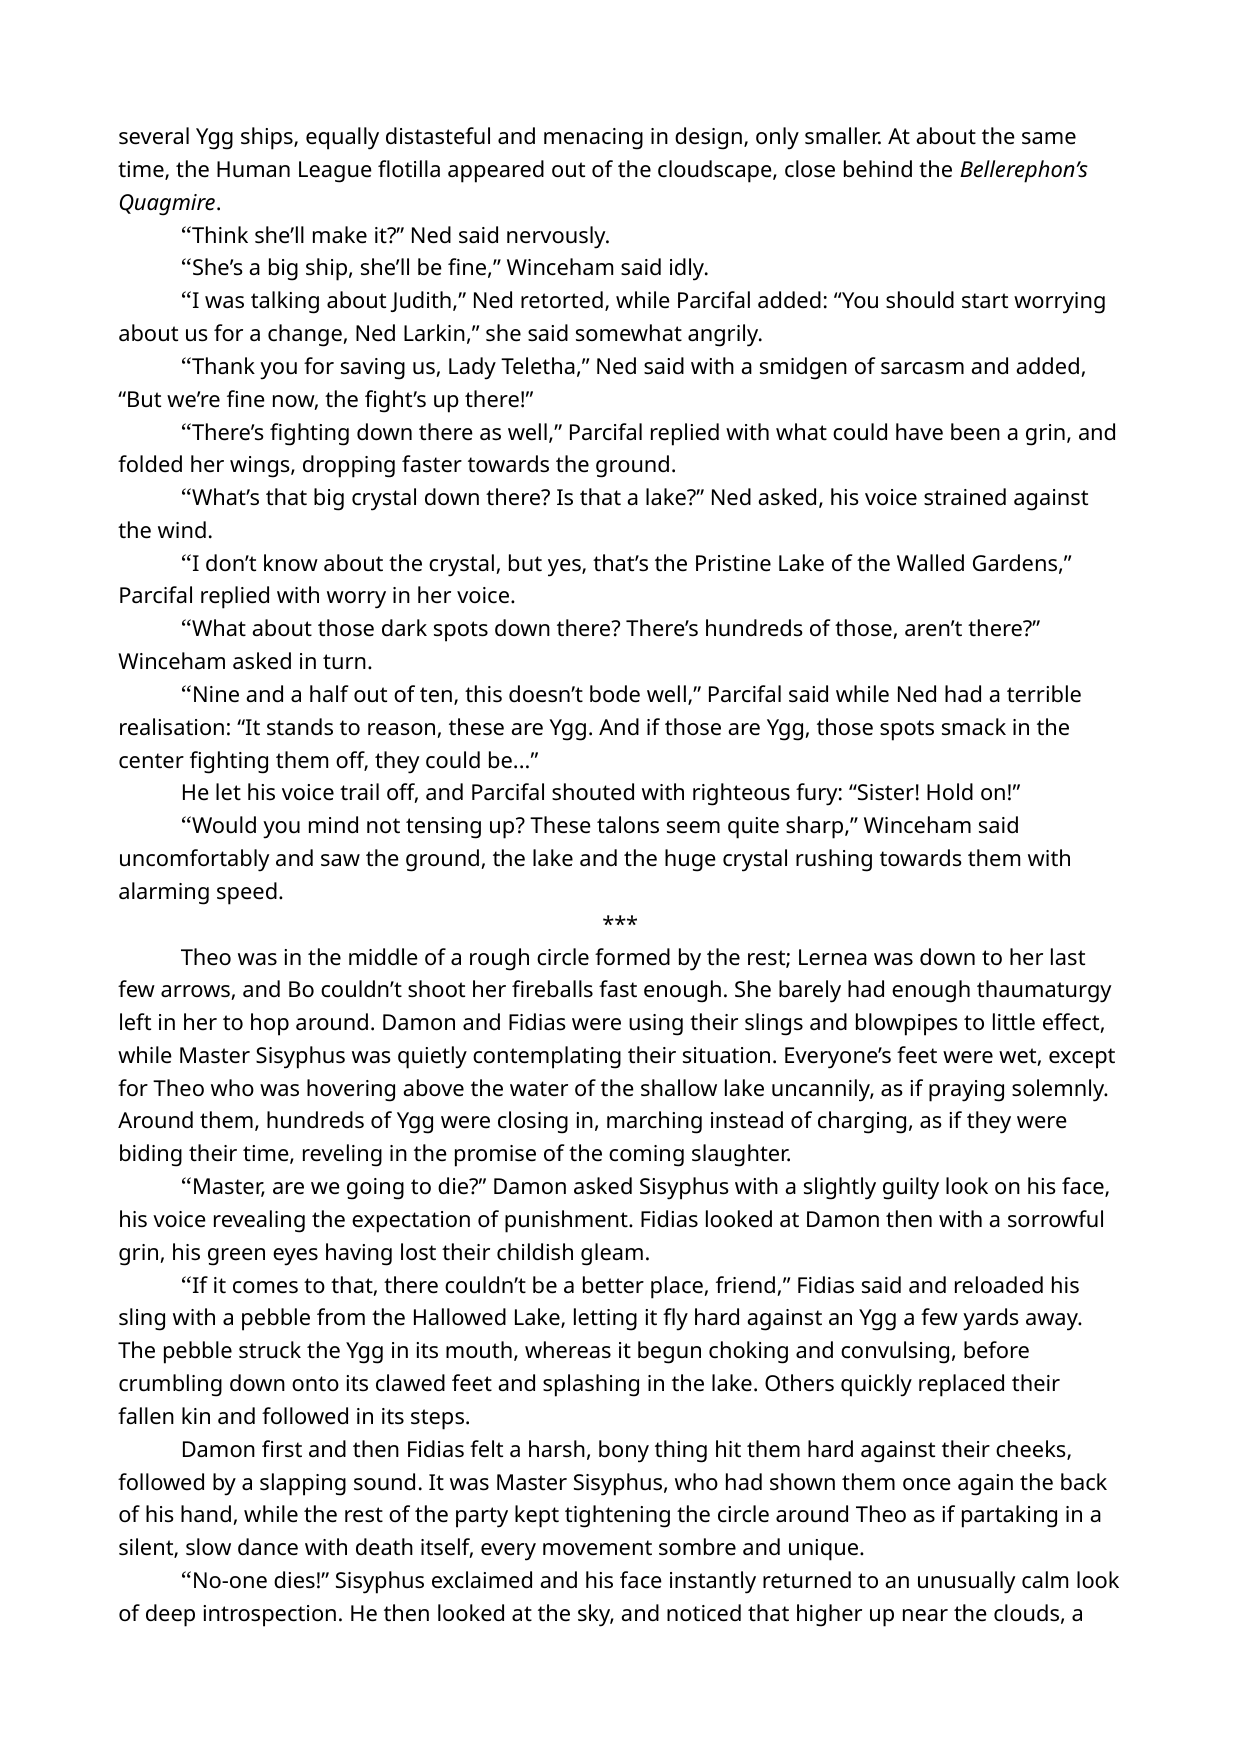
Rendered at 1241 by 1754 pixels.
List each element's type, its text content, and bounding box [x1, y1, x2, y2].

text “What about those dark spots down there? There’s hundreds of those, aren’t there?” Winceham asked in turn. [118, 610, 1122, 676]
text Damon first and then Fidias felt a harsh, bony thing hit them hard against their cheeks, followed by a slapping sound. It was Master Sisyphus, who had shown them once again the back of his hand, while the rest of the party kept tightening the circle around Theo as if partaking in a silent, slow dance with death itself, every movement sombre and unique. [118, 1431, 1122, 1562]
text He let his voice trail off, and Parcifal shouted with righteous fury: “Sister! Hold on!” [118, 774, 1122, 807]
text “No-one dies!” Sisyphus exclaimed and his face instantly returned to an unusually calm look of deep introspection. He then looked at the sky, and noticed that higher up near the clouds, a [118, 1562, 1122, 1627]
text Theo was in the middle of a rough circle formed by the rest; Lernea was down to her last few arrows, and Bo couldn’t shoot her fireballs fast enough. She barely had enough thaumaturgy left in her to hop around. Damon and Fidias were using their slings and blowpipes to little effect, while Master Sisyphus was quietly contemplating their situation. Everyone’s feet were wet, except for Theo who was hovering above the water of the shallow lake uncannily, as if praying solemnly. Around them, hundreds of Ygg were closing in, marching instead of charging, as if they were biding their time, reveling in the promise of the coming slaughter. [118, 938, 1122, 1168]
text “Nine and a half out of ten, this doesn’t bode well,” Parcifal said while Ned had a terrible realisation: “It stands to reason, these are Ygg. And if those are Ygg, those spots smack in the center fighting them off, they could be...” [118, 676, 1122, 774]
text “Think she’ll make it?” Ned said nervously. [118, 217, 1122, 249]
text “She’s a big ship, she’ll be fine,” Winceham said idly. [118, 249, 1122, 282]
text “There’s fighting down there as well,” Parcifal replied with what could have been a grin, and folded her wings, dropping faster towards the ground. [118, 413, 1122, 479]
text “Thank you for saving us, Lady Teletha,” Ned said with a smidgen of sarcasm and added, “But we’re fine now, the fight’s up there!” [118, 348, 1122, 413]
text “If it comes to that, there couldn’t be a better place, friend,” Fidias said and reloaded his sling with a pebble from the Hallowed Lake, letting it fly hard against an Ygg a few yards away. The pebble struck the Ygg in its mouth, whereas it begun choking and convulsing, before crumbling down onto its clawed feet and splashing in the lake. Others quickly replaced their fallen kin and followed in its steps. [118, 1267, 1122, 1431]
text “I was talking about Judith,” Ned retorted, while Parcifal added: “You should start worrying about us for a change, Ned Larkin,” she said somewhat angrily. [118, 282, 1122, 348]
text “Master, are we going to die?” Damon asked Sisyphus with a slightly guilty look on his face, his voice revealing the expectation of punishment. Fidias looked at Damon then with a sorrowful grin, his green eyes having lost their childish gleam. [118, 1168, 1122, 1267]
text “Would you mind not tensing up? These talons seem quite sharp,” Winceham said uncomfortably and saw the ground, the lake and the huge crystal rushing towards them with alarming speed. [118, 807, 1122, 906]
text *** [118, 906, 1122, 938]
text several Ygg ships, equally distasteful and menacing in design, only smaller. At about the same time, the Human League flotilla appeared out of the cloudscape, close behind the Bellerephon’s Quagmire. [118, 118, 1122, 217]
text “I don’t know about the crystal, but yes, that’s the Pristine Lake of the Walled Gardens,” Parcifal replied with worry in her voice. [118, 545, 1122, 610]
text “What’s that big crystal down there? Is that a lake?” Ned asked, his voice strained against the wind. [118, 479, 1122, 545]
